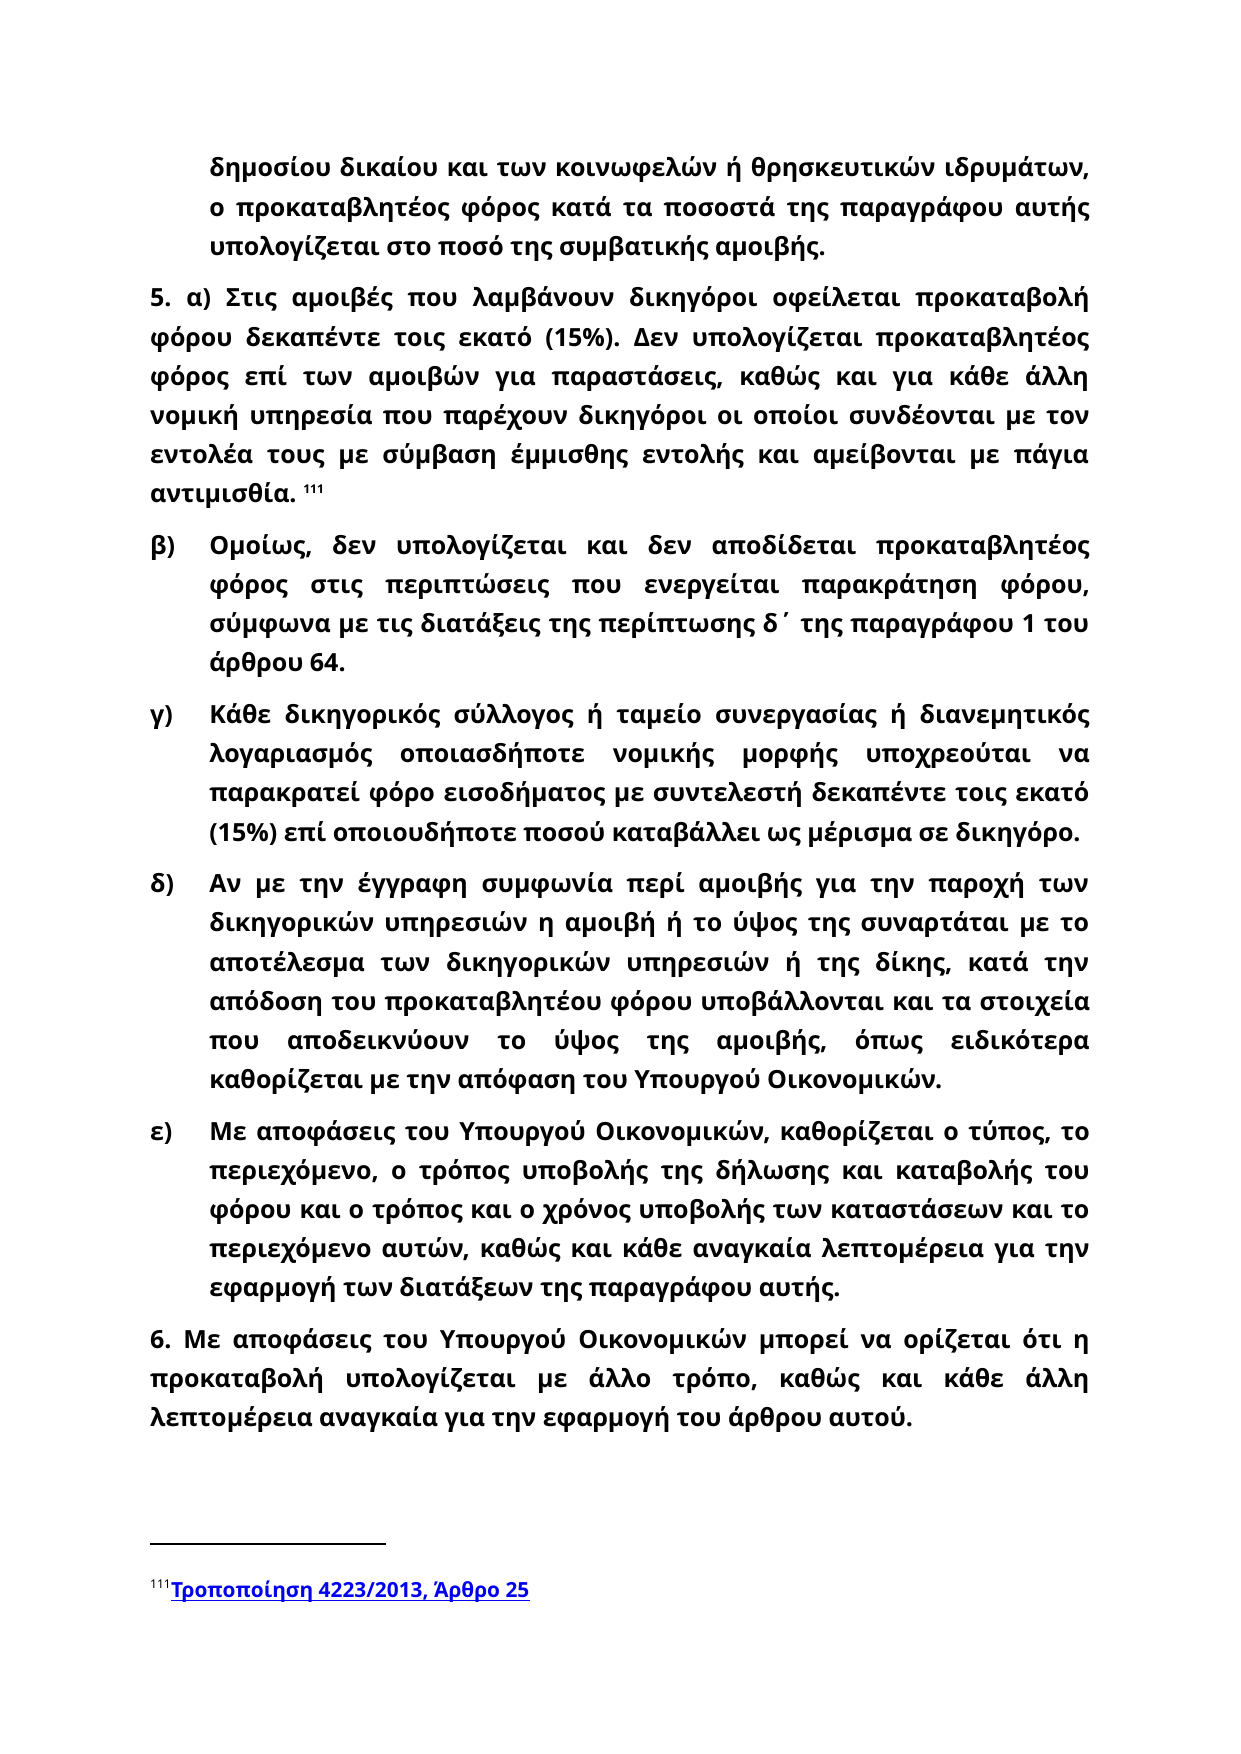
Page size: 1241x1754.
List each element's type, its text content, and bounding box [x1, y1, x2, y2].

list δ) Αν με την έγγραφη συμφωνία περί αμοιβής για την παροχή των δικηγορικών υπηρεσιών η αμοιβή ή το ύψος της συναρτάται με το αποτέλεσμα των δικηγορικών υπηρεσιών ή της δίκης, κατά την απόδοση του προκαταβλητέου φόρου υποβάλλονται και τα στοιχεία που αποδεικνύουν το ύψος της αμοιβής, όπως ειδικότερα καθορίζεται με την απόφαση του Υπουργού Οικονομικών. [150, 866, 1090, 1096]
text 5. α) Στις αμοιβές που λαμβάνουν δικηγόροι οφείλεται προκαταβολή φόρου δεκαπέντε τοις εκατό (15%). Δεν υπολογίζεται προκαταβλητέος φόρος επί των αμοιβών για παραστάσεις, καθώς και για κάθε άλλη νομική υπηρεσία που παρέχουν δικηγόροι οι οποίοι συνδέονται με τον εντολέα τους με σύμβαση έμμισθης εντολής και αμείβονται με πάγια αντιμισθία. [150, 280, 1090, 510]
list ε) Με αποφάσεις του Υπουργού Οικονομικών, καθορίζεται ο τύπος, το περιεχόμενο, ο τρόπος υποβολής της δήλωσης και καταβολής του φόρου και ο τρόπος και ο χρόνος υποβολής των καταστάσεων και το περιεχόμενο αυτών, καθώς και κάθε αναγκαία λεπτομέρεια για την εφαρμογή των διατάξεων της παραγράφου αυτής. [150, 1113, 1090, 1304]
text 6. Με αποφάσεις του Υπουργού Οικονομικών μπορεί να ορίζεται ότι η προκαταβολή υπολογίζεται με άλλο τρόπο, καθώς και κάθε άλλη λεπτομέρεια αναγκαία για την εφαρμογή του άρθρου αυτού. [150, 1322, 1090, 1434]
list γ) Κάθε δικηγορικός σύλλογος ή ταμείο συνεργασίας ή διανεμητικός λογαριασμός οποιασδήποτε νομικής μορφής υποχρεούται να παρακρατεί φόρο εισοδήματος με συντελεστή δεκαπέντε τοις εκατό (15%) επί οποιουδήποτε ποσού καταβάλλει ως μέρισμα σε δικηγόρο. [150, 697, 1090, 848]
list β) Ομοίως, δεν υπολογίζεται και δεν αποδίδεται προκαταβλητέος φόρος στις περιπτώσεις που ενεργείται παρακράτηση φόρου, σύμφωνα με τις διατάξεις της περίπτωσης δ΄ της παραγράφου 1 του άρθρου 64. [150, 527, 1090, 679]
text Τροποποίηση 4223/2013, Άρθρο 25 [150, 1576, 1090, 1604]
list δημοσίου δικαίου και των κοινωφελών ή θρησκευτικών ιδρυμάτων, ο προκαταβλητέος φόρος κατά τα ποσοστά της παραγράφου αυτής υπολογίζεται στο ποσό της συμβατικής αμοιβής. [150, 150, 1090, 262]
